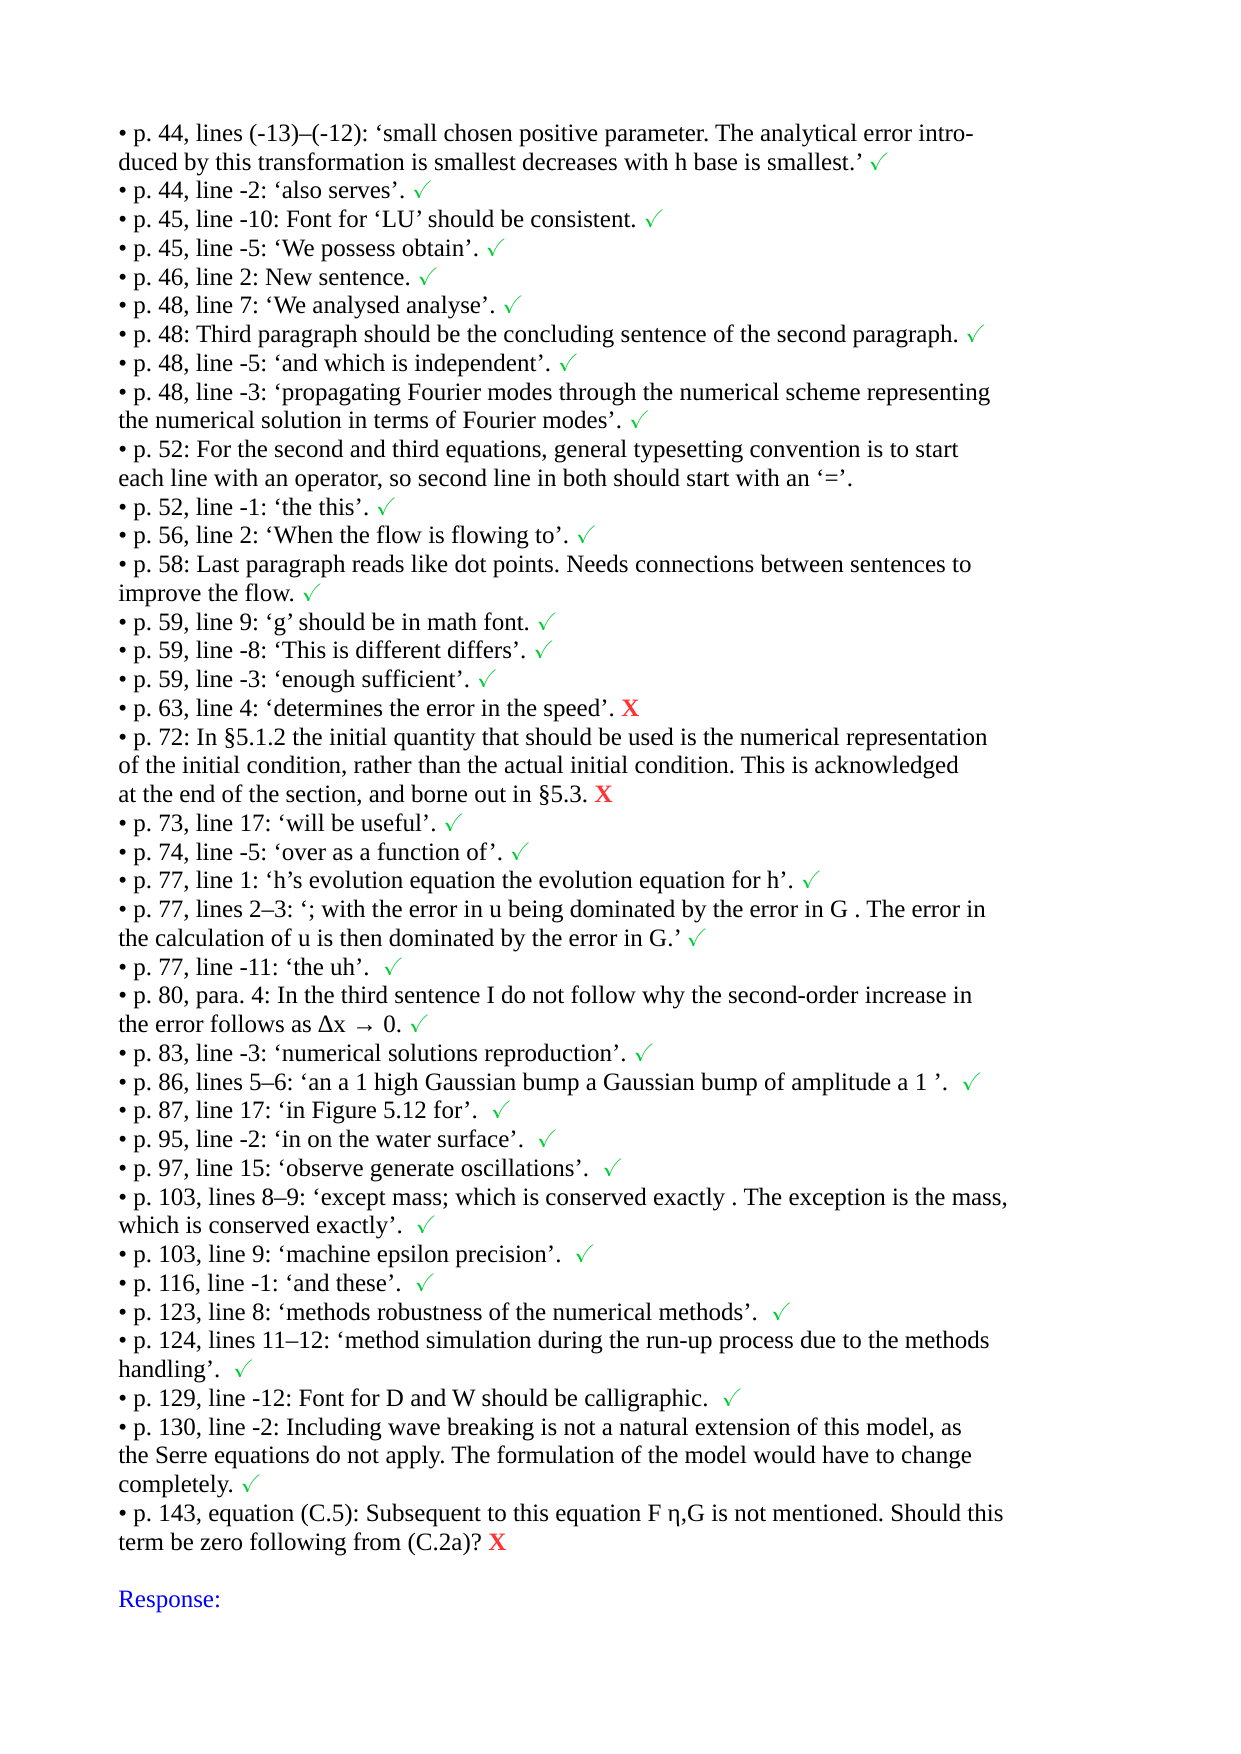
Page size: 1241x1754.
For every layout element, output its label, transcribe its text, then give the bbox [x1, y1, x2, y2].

text handling’. ✓ [118, 1354, 1122, 1383]
text • p. 80, para. 4: In the third sentence I do not follow why the second-order increase in [118, 981, 1122, 1009]
text • p. 97, line 15: ‘observe generate oscillations’. ✓ [118, 1153, 1122, 1182]
text • p. 48, line 7: ‘We analysed analyse’. ✓ [118, 291, 1122, 319]
text of the initial condition, rather than the actual initial condition. This is acknowledged [118, 751, 1122, 779]
text the error follows as ∆x → 0. ✓ [118, 1009, 1122, 1038]
text • p. 77, lines 2–3: ‘; with the error in u being dominated by the error in G . The error in [118, 894, 1122, 923]
text • p. 123, line 8: ‘methods robustness of the numerical methods’. ✓ [118, 1297, 1122, 1326]
text • p. 48: Third paragraph should be the concluding sentence of the second paragraph. ✓ [118, 319, 1122, 348]
text • p. 143, equation (C.5): Subsequent to this equation F η,G is not mentioned. Should this [118, 1498, 1122, 1527]
text • p. 45, line -5: ‘We possess obtain’. ✓ [118, 233, 1122, 262]
text the Serre equations do not apply. The formulation of the model would have to change [118, 1441, 1122, 1469]
text • p. 103, line 9: ‘machine epsilon precision’. ✓ [118, 1239, 1122, 1268]
text duced by this transformation is smallest decreases with h base is smallest.’ ✓ [118, 147, 1122, 176]
text • p. 44, lines (-13)–(-12): ‘small chosen positive parameter. The analytical error intro- [118, 118, 1122, 147]
text completely. ✓ [118, 1469, 1122, 1498]
text Response: [118, 1584, 1122, 1613]
text • p. 56, line 2: ‘When the flow is flowing to’. ✓ [118, 521, 1122, 549]
text • p. 72: In §5.1.2 the initial quantity that should be used is the numerical representation [118, 722, 1122, 751]
text • p. 83, line -3: ‘numerical solutions reproduction’. ✓ [118, 1038, 1122, 1067]
text • p. 86, lines 5–6: ‘an a 1 high Gaussian bump a Gaussian bump of amplitude a 1 ’. ✓ [118, 1067, 1122, 1096]
text • p. 77, line 1: ‘h’s evolution equation the evolution equation for h’. ✓ [118, 866, 1122, 894]
text • p. 59, line -3: ‘enough sufficient’. ✓ [118, 664, 1122, 693]
text • p. 58: Last paragraph reads like dot points. Needs connections between sentences to [118, 549, 1122, 578]
text • p. 52, line -1: ‘the this’. ✓ [118, 492, 1122, 521]
text • p. 129, line -12: Font for D and W should be calligraphic. ✓ [118, 1383, 1122, 1412]
text • p. 63, line 4: ‘determines the error in the speed’. X [118, 693, 1122, 722]
text at the end of the section, and borne out in §5.3. X [118, 779, 1122, 808]
text • p. 77, line -11: ‘the uh’. ✓ [118, 952, 1122, 981]
text • p. 45, line -10: Font for ‘LU’ should be consistent. ✓ [118, 204, 1122, 233]
text the calculation of u is then dominated by the error in G.’ ✓ [118, 923, 1122, 952]
text • p. 46, line 2: New sentence. ✓ [118, 262, 1122, 291]
text • p. 103, lines 8–9: ‘except mass; which is conserved exactly . The exception is the mass, [118, 1182, 1122, 1211]
text • p. 95, line -2: ‘in on the water surface’. ✓ [118, 1124, 1122, 1153]
text • p. 59, line -8: ‘This is different differs’. ✓ [118, 636, 1122, 664]
text • p. 59, line 9: ‘g’ should be in math font. ✓ [118, 607, 1122, 636]
text each line with an operator, so second line in both should start with an ‘=’. [118, 463, 1122, 492]
text • p. 73, line 17: ‘will be useful’. ✓ [118, 808, 1122, 837]
text • p. 130, line -2: Including wave breaking is not a natural extension of this model, as [118, 1412, 1122, 1441]
text • p. 116, line -1: ‘and these’. ✓ [118, 1268, 1122, 1297]
text • p. 74, line -5: ‘over as a function of’. ✓ [118, 837, 1122, 866]
text improve the flow. ✓ [118, 578, 1122, 607]
text • p. 124, lines 11–12: ‘method simulation during the run-up process due to the methods [118, 1326, 1122, 1354]
text the numerical solution in terms of Fourier modes’. ✓ [118, 406, 1122, 434]
text • p. 87, line 17: ‘in Figure 5.12 for’. ✓ [118, 1096, 1122, 1124]
text term be zero following from (C.2a)? X [118, 1527, 1122, 1556]
text • p. 48, line -3: ‘propagating Fourier modes through the numerical scheme representing [118, 377, 1122, 406]
text which is conserved exactly’. ✓ [118, 1211, 1122, 1239]
text • p. 52: For the second and third equations, general typesetting convention is to start [118, 434, 1122, 463]
text • p. 44, line -2: ‘also serves’. ✓ [118, 176, 1122, 204]
text • p. 48, line -5: ‘and which is independent’. ✓ [118, 348, 1122, 377]
